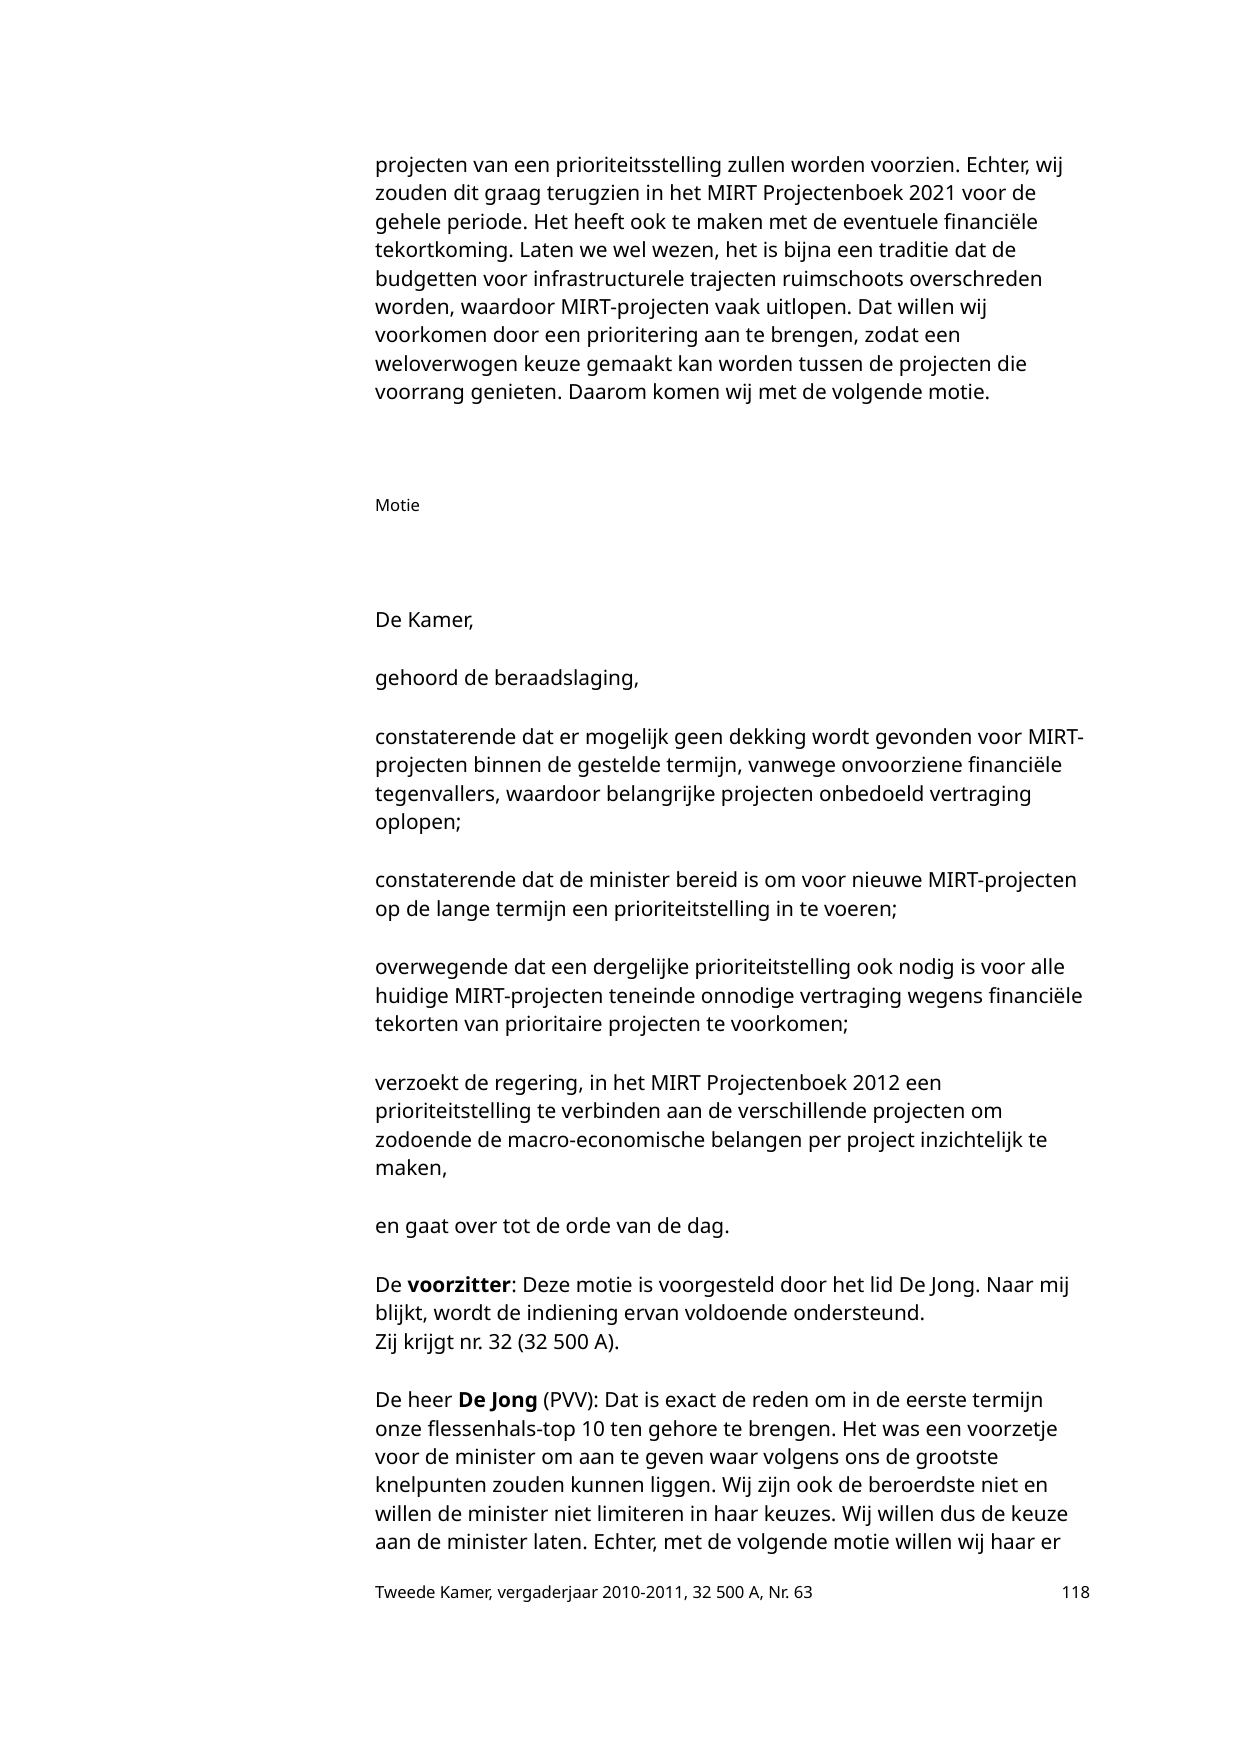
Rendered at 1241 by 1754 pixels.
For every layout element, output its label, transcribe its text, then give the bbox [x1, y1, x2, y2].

text verzoekt de regering, in het MIRT Projectenboek 2012 een prioriteitstelling te verbinden aan de verschillende projecten om zodoende de macro-economische belangen per project inzichtelijk te maken, [375, 1068, 1090, 1182]
text De Kamer, [375, 605, 1090, 633]
text constaterende dat de minister bereid is om voor nieuwe MIRT-projecten op de lange termijn een prioriteitstelling in te voeren; [375, 866, 1090, 922]
text gehoord de beraadslaging, [375, 663, 1090, 692]
text De voorzitter: Deze motie is voorgesteld door het lid De Jong. Naar mij blijkt, wordt de indiening ervan voldoende ondersteund. [375, 1270, 1090, 1327]
text De heer De Jong (PVV): Dat is exact de reden om in de eerste termijn onze flessenhals-top 10 ten gehore te brengen. Het was een voorzetje voor de minister om aan te geven waar volgens ons de grootste knelpunten zouden kunnen liggen. Wij zijn ook de beroerdste niet en willen de minister niet limiteren in haar keuzes. Wij willen dus de keuze aan de minister laten. Echter, met de volgende motie willen wij haar er [375, 1385, 1090, 1556]
text constaterende dat er mogelijk geen dekking wordt gevonden voor MIRT-projecten binnen de gestelde termijn, vanwege onvoorziene financiële tegenvallers, waardoor belangrijke projecten onbedoeld vertraging oplopen; [375, 722, 1090, 836]
text Zij krijgt nr. 32 (32 500 A). [375, 1327, 1090, 1355]
text overwegende dat een dergelijke prioriteitstelling ook nodig is voor alle huidige MIRT-projecten teneinde onnodige vertraging wegens financiële tekorten van prioritaire projecten te voorkomen; [375, 952, 1090, 1038]
table_header Motie [375, 494, 1090, 547]
text projecten van een prioriteitsstelling zullen worden voorzien. Echter, wij zouden dit graag terugzien in het MIRT Projectenboek 2021 voor de gehele periode. Het heeft ook te maken met de eventuele financiële tekortkoming. Laten we wel wezen, het is bijna een traditie dat de budgetten voor infrastructurele trajecten ruimschoots overschreden worden, waardoor MIRT-projecten vaak uitlopen. Dat willen wij voorkomen door een prioritering aan te brengen, zodat een weloverwogen keuze gemaakt kan worden tussen de projecten die voorrang genieten. Daarom komen wij met de volgende motie. [375, 150, 1090, 406]
text en gaat over tot de orde van de dag. [375, 1212, 1090, 1240]
